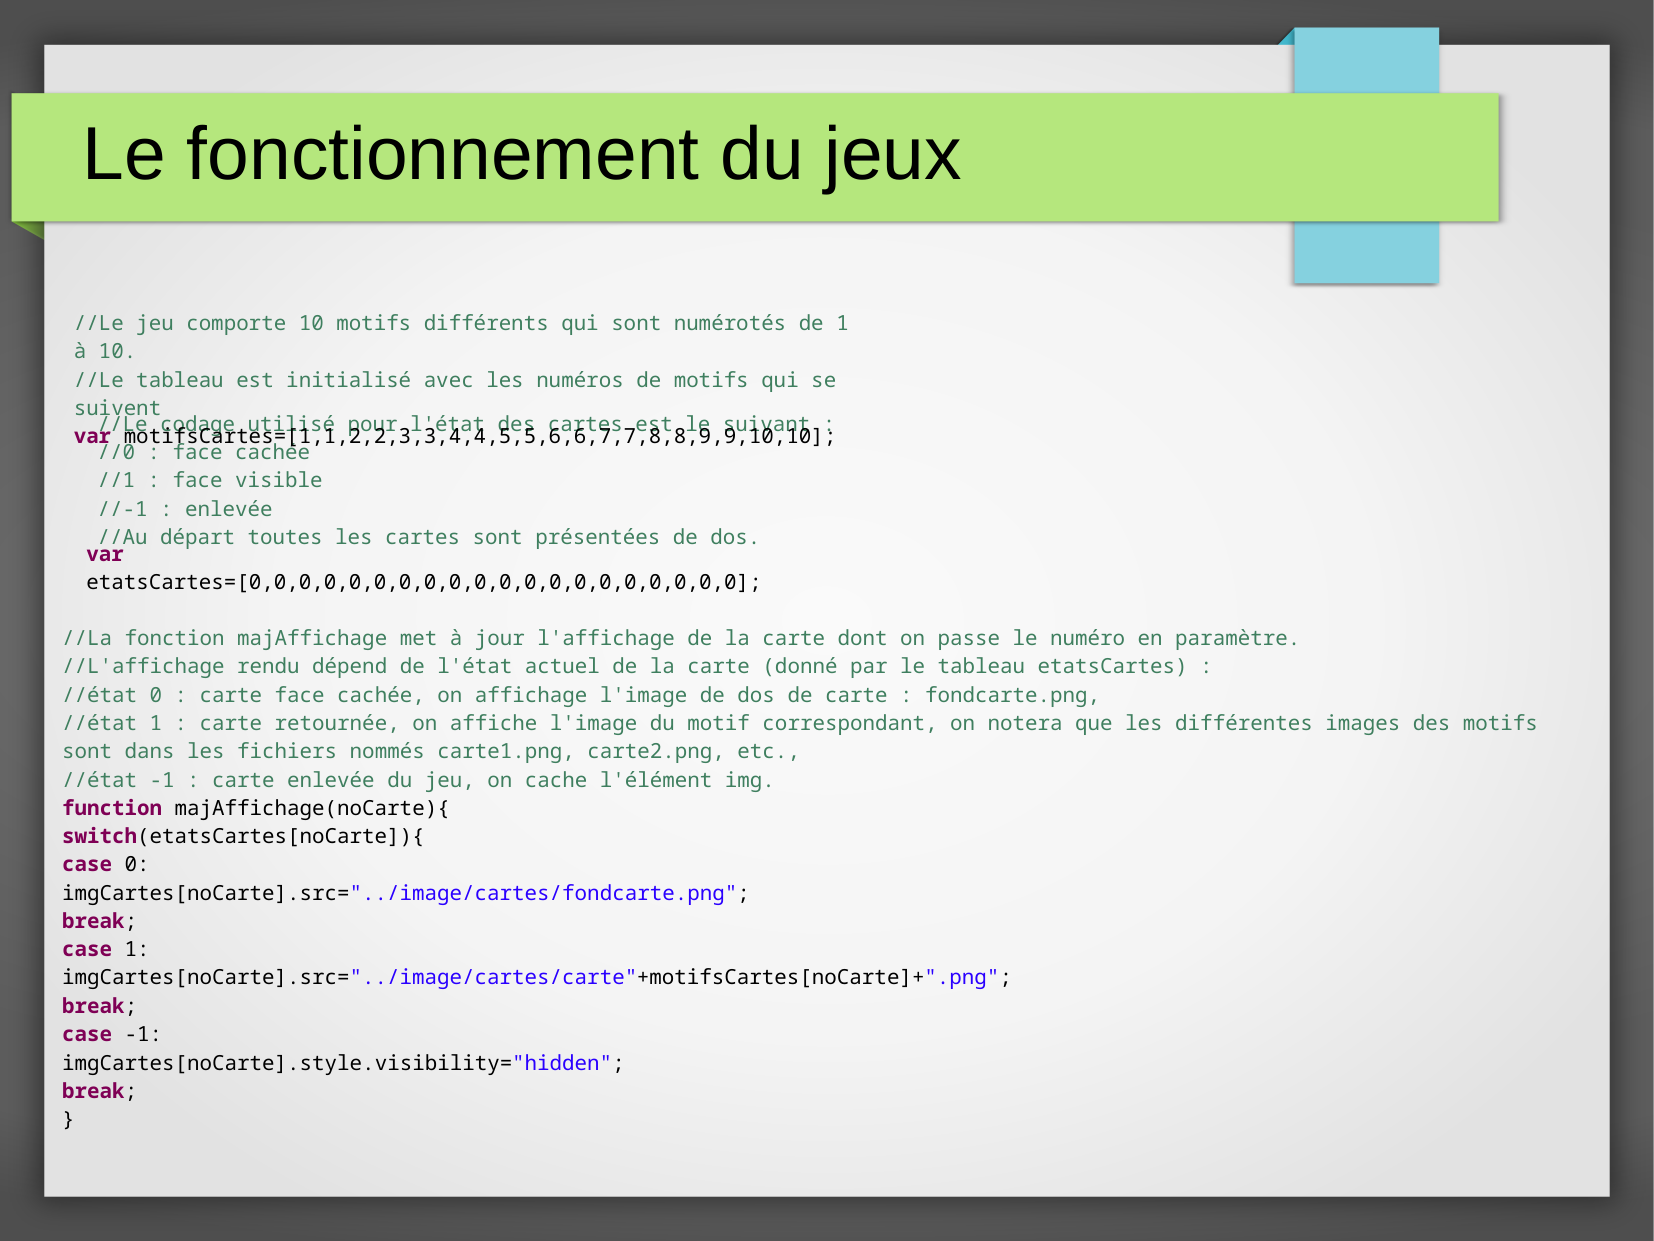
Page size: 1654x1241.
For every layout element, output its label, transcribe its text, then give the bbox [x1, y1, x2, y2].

text_box //Le jeu comporte 10 motifs différents qui sont numérotés de 1 à 10. //Le tableau est initialisé avec les numéros de motifs qui se suivent var motifsCartes=[1,1,2,2,3,3,4,4,5,5,6,6,7,7,8,8,9,9,10,10]; [59, 300, 883, 378]
text_box var etatsCartes=[0,0,0,0,0,0,0,0,0,0,0,0,0,0,0,0,0,0,0,0]; [71, 531, 780, 568]
text_box //Le codage utilisé pour l'état des cartes est le suivant : //0 : face cachée //1 : face visible //-1 : enlevée //Au départ toutes les cartes sont présentées de dos. [82, 401, 791, 521]
title Le fonctionnement du jeux [82, 94, 1264, 213]
text_box //La fonction majAffichage met à jour l'affichage de la carte dont on passe le numéro en paramètre. //L'affichage rendu dépend de l'état actuel de la carte (donné par le tableau etatsCartes) : //état 0 : carte face cachée, on affichage l'image de dos de carte : fondcarte.png, //état 1 : carte retournée, on affiche l'image du motif correspondant, on notera que les différentes images des motifs sont dans les fichiers nommés carte1.png, carte2.png, etc., //état -1 : carte enlevée du jeu, on cache l'élément img. function majAffichage(noCarte){ switch(etatsCartes[noCarte]){ case 0: imgCartes[noCarte].src="../image/cartes/fondcarte.png"; break; case 1: imgCartes[noCarte].src="../image/cartes/carte"+motifsCartes[noCarte]+".png"; break; case -1: imgCartes[noCarte].style.visibility="hidden"; break; } [47, 615, 1583, 1004]
picture [0, 0, 1654, 1241]
